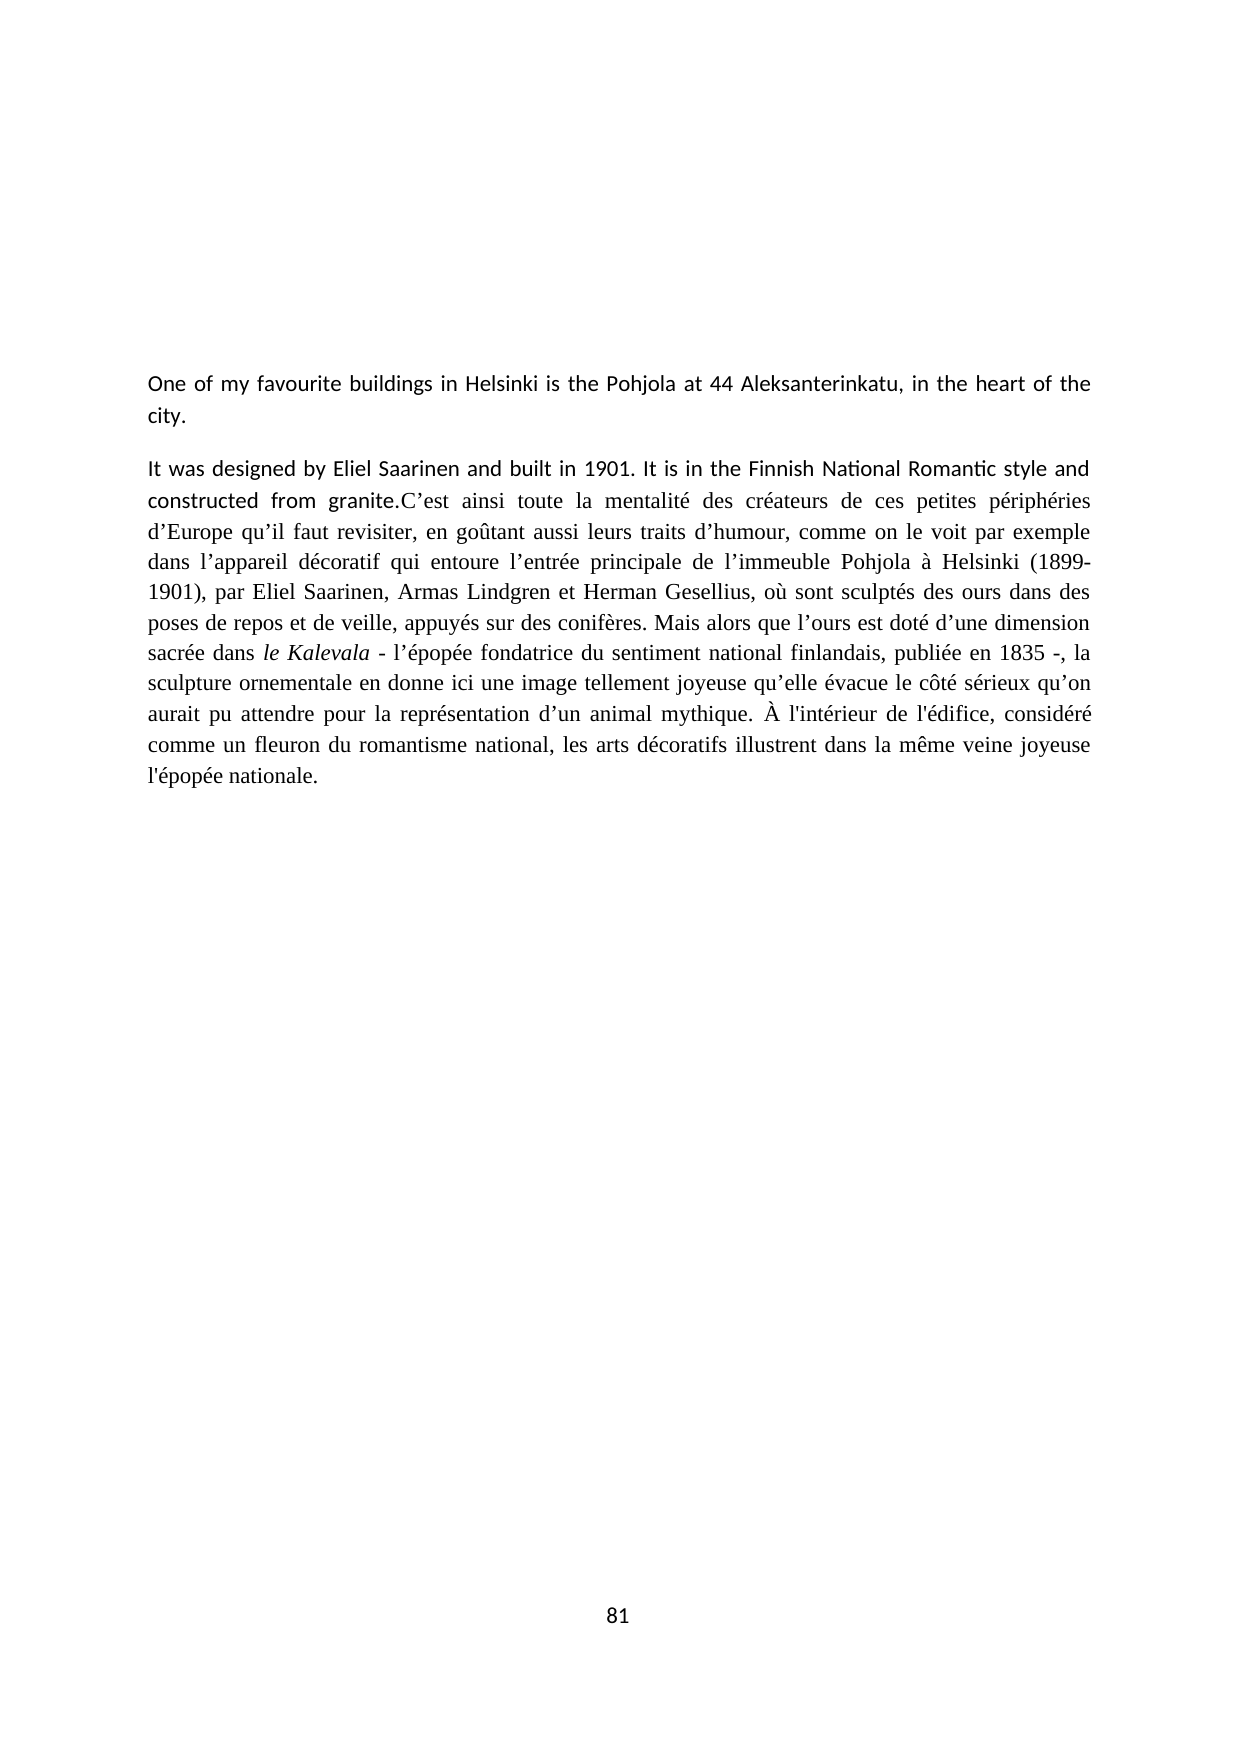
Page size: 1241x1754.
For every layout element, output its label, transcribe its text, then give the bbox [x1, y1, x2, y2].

text One of my favourite buildings in Helsinki is the Pohjola at 44 Aleksanterinkatu, in the heart of the city. [148, 369, 1092, 429]
text It was designed by Eliel Saarinen and built in 1901. It is in the Finnish National Romantic style and constructed from granite.C’est ainsi toute la mentalité des créateurs de ces petites périphéries d’Europe qu’il faut revisiter, en goûtant aussi leurs traits d’humour, comme on le voit par exemple dans l’appareil décoratif qui entoure l’entrée principale de l’immeuble Pohjola à Helsinki (1899-1901), par Eliel Saarinen, Armas Lindgren et Herman Gesellius, où sont sculptés des ours dans des poses de repos et de veille, appuyés sur des conifères. Mais alors que l’ours est doté d’une dimension sacrée dans le Kalevala - l’épopée fondatrice du sentiment national finlandais, publiée en 1835 -, la sculpture ornementale en donne ici une image tellement joyeuse qu’elle évacue le côté sérieux qu’on aurait pu attendre pour la représentation d’un animal mythique. À l'intérieur de l'édifice, considéré comme un fleuron du romantisme national, les arts décoratifs illustrent dans la même veine joyeuse l'épopée nationale. [148, 454, 1092, 788]
